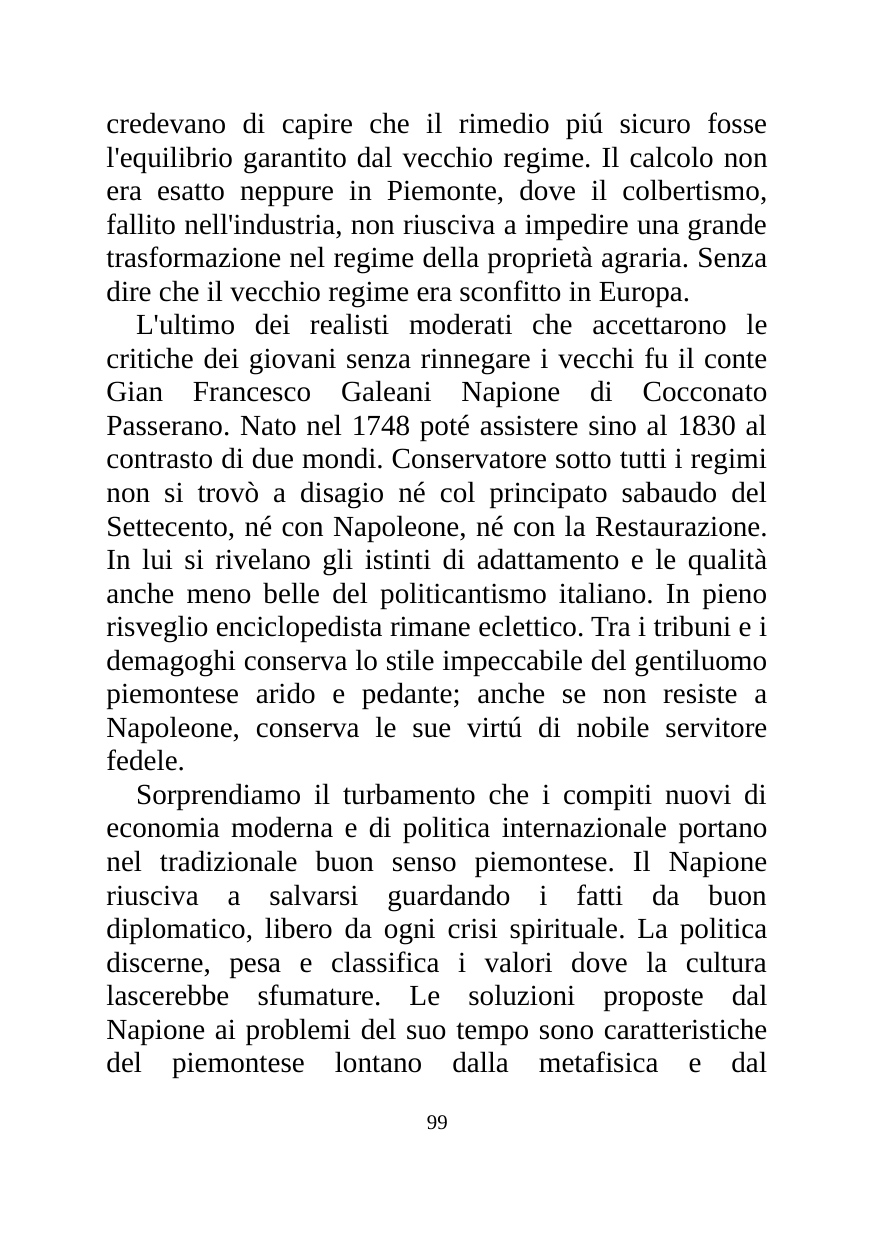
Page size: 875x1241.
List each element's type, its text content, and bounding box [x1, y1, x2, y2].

text L'ultimo dei realisti moderati che accettarono le critiche dei giovani senza rinnegare i vecchi fu il conte Gian Francesco Galeani Napione di Cocconato Passerano. Nato nel 1748 poté assistere sino al 1830 al contrasto di due mondi. Conservatore sotto tutti i regimi non si trovò a disagio né col principato sabaudo del Settecento, né con Napoleone, né con la Restaurazione. In lui si rivelano gli istinti di adattamento e le qualità anche meno belle del politicantismo italiano. In pieno risveglio enciclopedista rimane eclettico. Tra i tribuni e i demagoghi conserva lo stile impeccabile del gentiluomo piemontese arido e pedante; anche se non resiste a Napoleone, conserva le sue virtú di nobile servitore fedele. [106, 307, 768, 777]
text Sorprendiamo il turbamento che i compiti nuovi di economia moderna e di politica internazionale portano nel tradizionale buon senso piemontese. Il Napione riusciva a salvarsi guardando i fatti da buon diplomatico, libero da ogni crisi spirituale. La politica discerne, pesa e classifica i valori dove la cultura lascerebbe sfumature. Le soluzioni proposte dal Napione ai problemi del suo tempo sono caratteristiche del piemontese lontano dalla metafisica e dal [106, 777, 768, 1079]
text credevano di capire che il rimedio piú sicuro fosse l'equilibrio garantito dal vecchio regime. Il calcolo non era esatto neppure in Piemonte, dove il colbertismo, fallito nell'industria, non riusciva a impedire una grande trasformazione nel regime della proprietà agraria. Senza dire che il vecchio regime era sconfitto in Europa. [106, 106, 768, 307]
